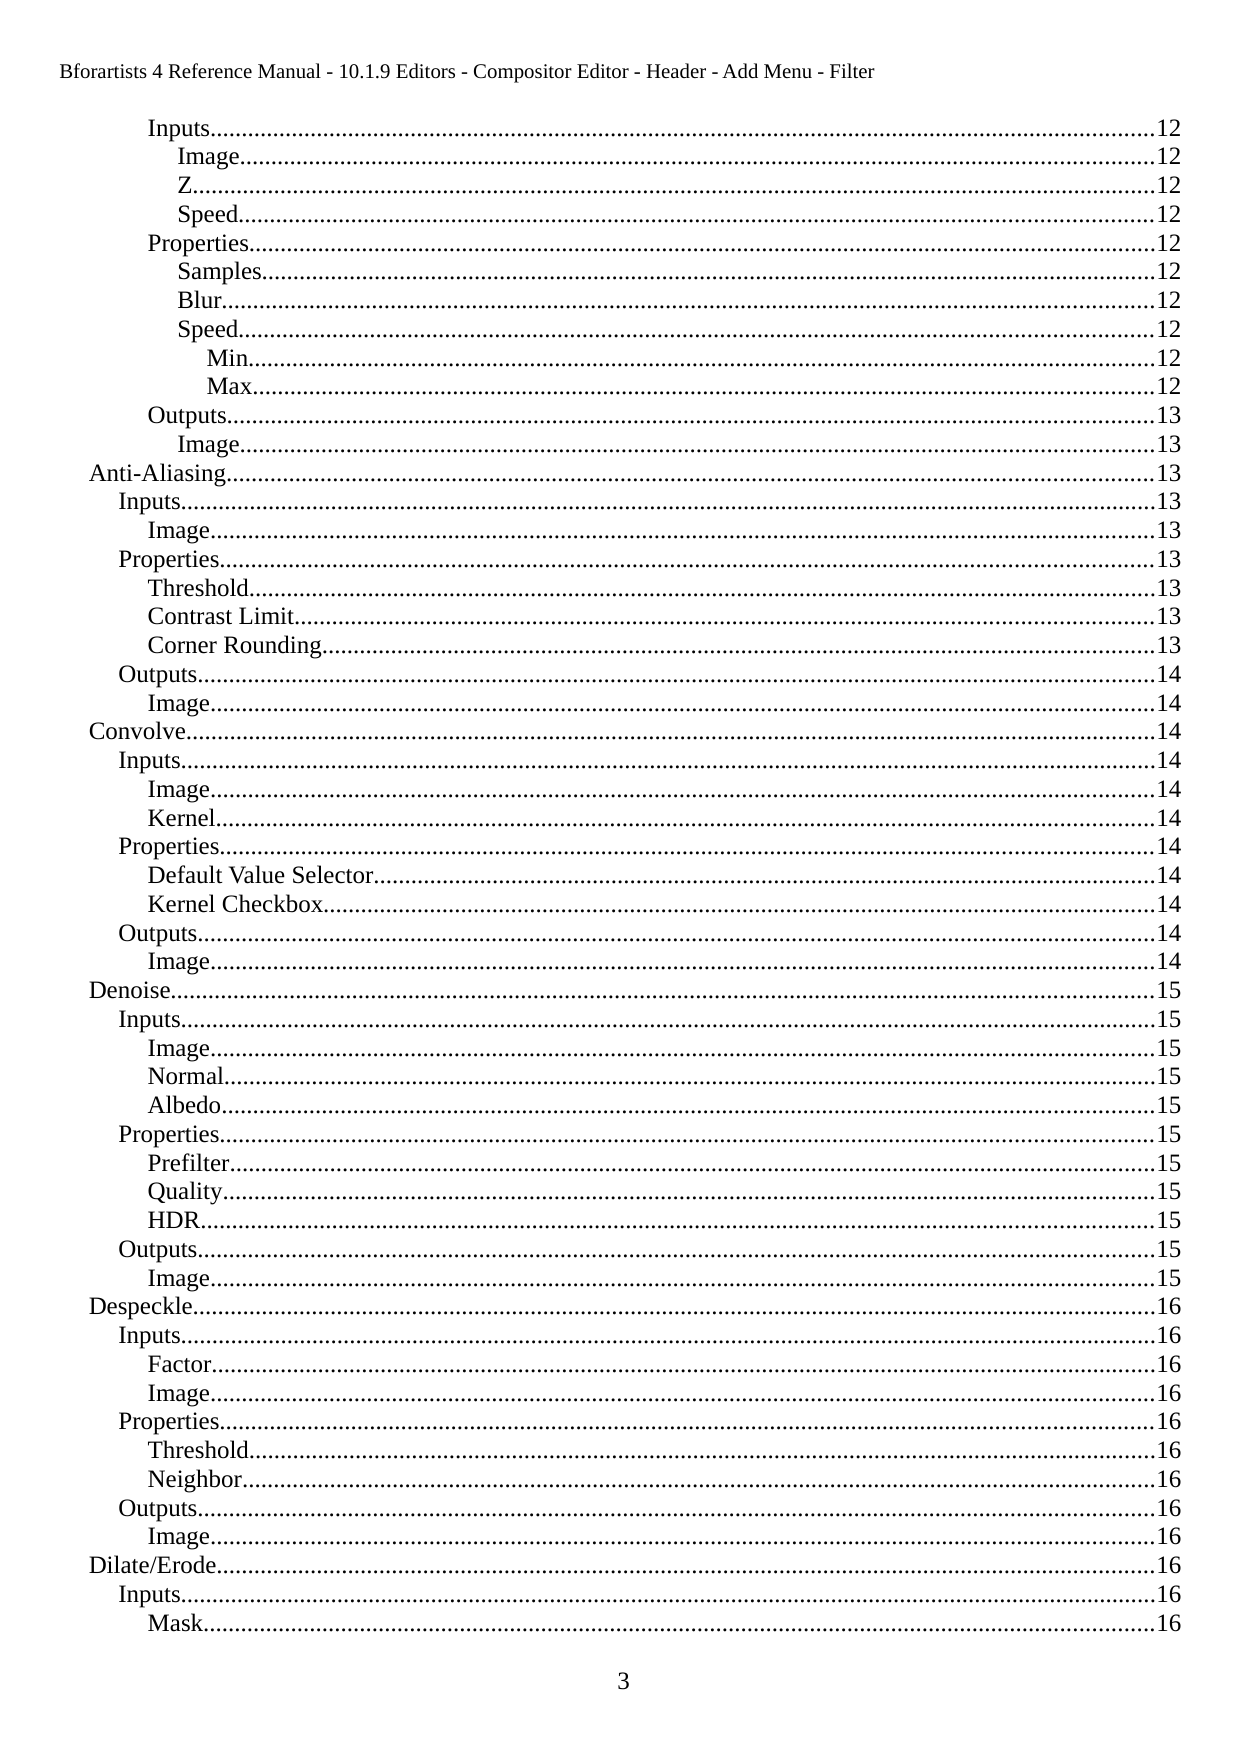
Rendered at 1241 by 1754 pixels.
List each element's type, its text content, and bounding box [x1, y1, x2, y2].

text Image 16 [147, 1521, 1181, 1550]
text Dilate/Erode 16 [88, 1550, 1181, 1579]
text Corner Rounding 13 [147, 630, 1181, 659]
text Image 16 [147, 1378, 1181, 1406]
text Inputs 13 [118, 486, 1181, 515]
text Samples 12 [177, 256, 1181, 285]
text Default Value Selector 14 [147, 860, 1181, 889]
text Contrast Limit 13 [147, 601, 1181, 630]
text Max 12 [206, 371, 1181, 400]
text Outputs 15 [118, 1234, 1181, 1263]
text Min 12 [206, 343, 1181, 371]
text Inputs 15 [118, 1004, 1181, 1033]
text HDR 15 [147, 1205, 1181, 1234]
text Outputs 16 [118, 1493, 1181, 1521]
text Threshold 13 [147, 573, 1181, 601]
text Anti-Aliasing 13 [88, 458, 1181, 486]
text Image 14 [147, 688, 1181, 716]
text Convolve 14 [88, 716, 1181, 745]
text Properties 12 [147, 228, 1181, 256]
text Properties 16 [118, 1406, 1181, 1435]
text Albedo 15 [147, 1090, 1181, 1119]
text Image 15 [147, 1263, 1181, 1291]
text Speed 12 [177, 314, 1181, 343]
text Despeckle 16 [88, 1291, 1181, 1320]
text Properties 15 [118, 1119, 1181, 1148]
text Image 14 [147, 946, 1181, 975]
text Blur 12 [177, 285, 1181, 314]
text Outputs 14 [118, 659, 1181, 688]
text Kernel 14 [147, 803, 1181, 831]
text Speed 12 [177, 199, 1181, 228]
text Properties 13 [118, 544, 1181, 573]
text Image 13 [147, 515, 1181, 544]
text Properties 14 [118, 831, 1181, 860]
text Quality 15 [147, 1176, 1181, 1205]
text Kernel Checkbox 14 [147, 889, 1181, 918]
text Z 12 [177, 170, 1181, 199]
text Image 13 [177, 429, 1181, 458]
text Factor 16 [147, 1349, 1181, 1378]
text Inputs 16 [118, 1320, 1181, 1349]
text Mask 16 [147, 1608, 1181, 1636]
text Outputs 14 [118, 918, 1181, 946]
text Denoise 15 [88, 975, 1181, 1004]
text Threshold 16 [147, 1435, 1181, 1464]
text Inputs 12 [147, 113, 1181, 141]
text Image 12 [177, 141, 1181, 170]
text Inputs 14 [118, 745, 1181, 774]
text Normal 15 [147, 1061, 1181, 1090]
text Inputs 16 [118, 1579, 1181, 1608]
text Prefilter 15 [147, 1148, 1181, 1176]
text Image 14 [147, 774, 1181, 803]
text Neighbor 16 [147, 1464, 1181, 1493]
text Image 15 [147, 1033, 1181, 1061]
text Outputs 13 [147, 400, 1181, 429]
